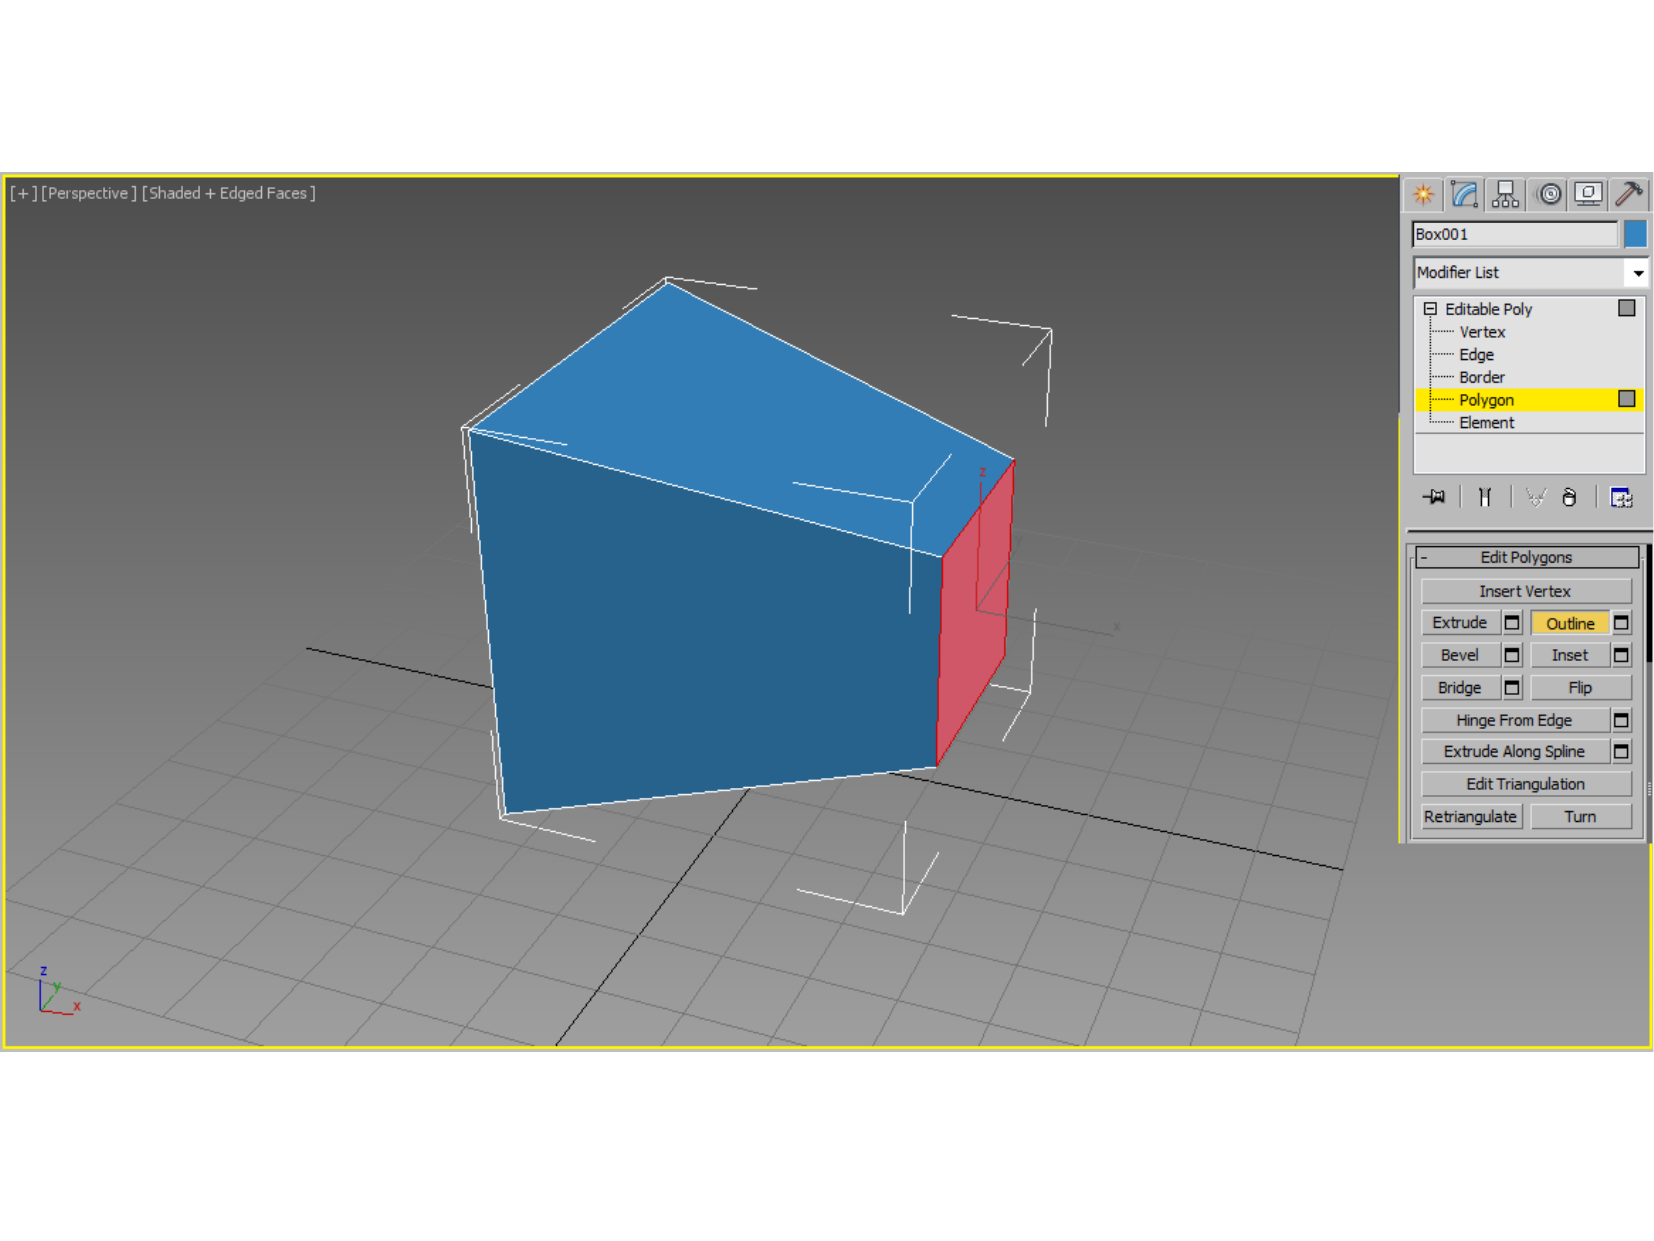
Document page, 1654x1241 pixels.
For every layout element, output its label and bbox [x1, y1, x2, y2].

picture [0, 172, 1654, 1052]
